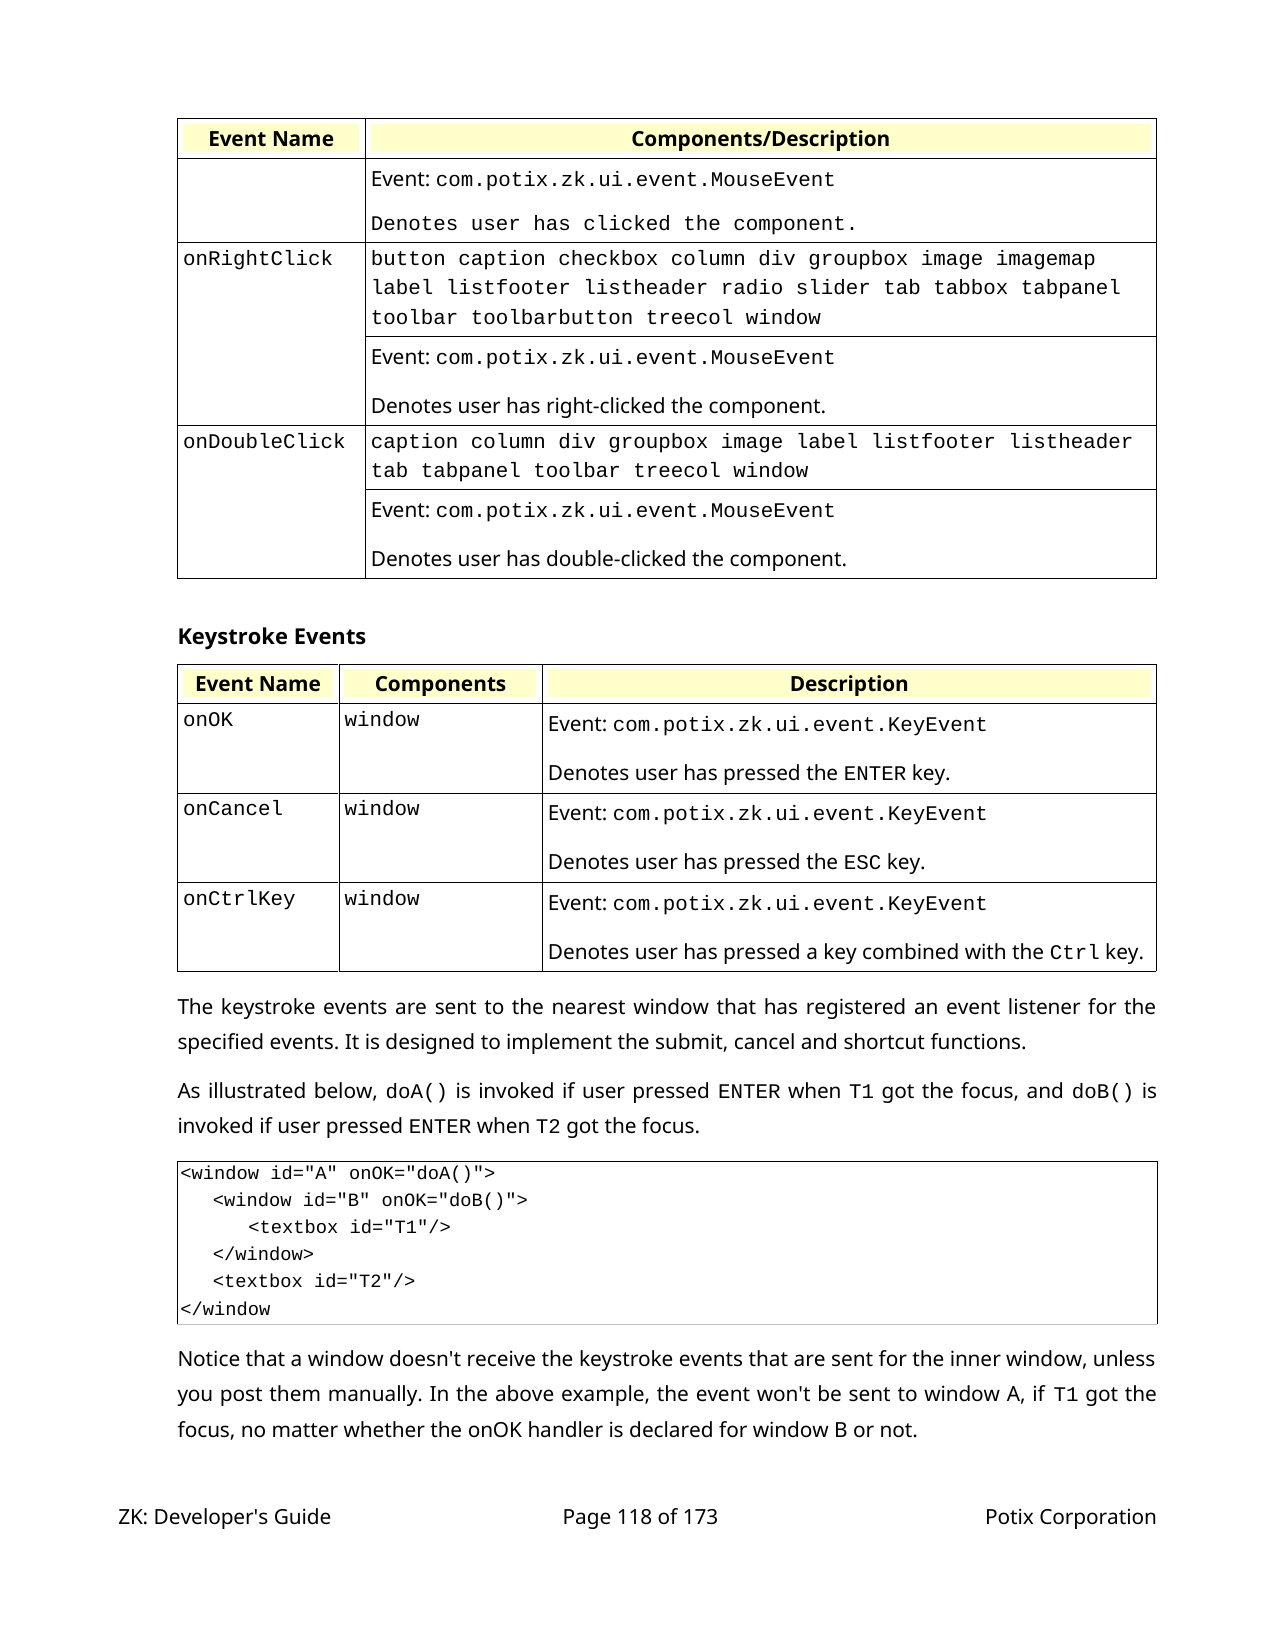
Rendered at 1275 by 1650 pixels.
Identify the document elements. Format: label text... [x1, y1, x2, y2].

table_cell onRightClick [178, 243, 365, 425]
text </window> [178, 1242, 1157, 1266]
table_cell [178, 159, 365, 242]
table_header Event Name [178, 665, 338, 703]
table_cell onCtrlKey [178, 883, 338, 971]
table_cell window [340, 704, 542, 793]
text Notice that a window doesn't receive the keystroke events that are sent for the inner window, unless you post them manually. In the above example, the event won't be sent to window A, if T1 got the focus, no matter whether the onOK handler is declared for window B or not. [177, 1344, 1157, 1443]
table_header caption column div groupbox image label listfooter listheader tab tabpanel toolbar treecol window [366, 426, 1156, 489]
table_cell Event: com.potix.zk.ui.event.KeyEvent Denotes user has pressed the ESC key. [543, 794, 1156, 882]
table_cell Event: com.potix.zk.ui.event.KeyEvent Denotes user has pressed a key combined with the Ctrl key. [543, 883, 1156, 971]
text As illustrated below, doA() is invoked if user pressed ENTER when T1 got the focus, and doB() is invoked if user pressed ENTER when T2 got the focus. [177, 1076, 1157, 1140]
text The keystroke events are sent to the nearest window that has registered an event listener for the specified events. It is designed to implement the submit, cancel and shortcut functions. [177, 992, 1157, 1055]
table_cell window [340, 794, 542, 882]
text <textbox id="T2"/> [178, 1269, 1157, 1293]
table_header Description [543, 665, 1156, 703]
text <textbox id="T1"/> [178, 1215, 1157, 1239]
table_cell Event: com.potix.zk.ui.event.KeyEvent Denotes user has pressed the ENTER key. [543, 704, 1156, 793]
table_header Components [340, 665, 542, 703]
table_cell onDoubleClick [178, 426, 365, 578]
table_header Event Name [178, 119, 365, 158]
table_cell Event: com.potix.zk.ui.event.MouseEvent Denotes user has clicked the component. [366, 159, 1156, 242]
subtitle Keystroke Events [177, 621, 1157, 651]
text <window id="A" onOK="doA()"> [178, 1162, 1157, 1185]
text </window [178, 1296, 1157, 1324]
table_header button caption checkbox column div groupbox image imagemap label listfooter listheader radio slider tab tabbox tabpanel toolbar toolbarbutton treecol window [366, 243, 1156, 336]
table_cell window [340, 883, 542, 971]
text <window id="B" onOK="doB()"> [178, 1188, 1157, 1212]
table_header Components/Description [366, 119, 1156, 158]
table_cell Event: com.potix.zk.ui.event.MouseEvent Denotes user has double-clicked the component. [366, 490, 1156, 578]
table_cell onOK [178, 704, 338, 793]
table_cell onCancel [178, 794, 338, 882]
table_cell Event: com.potix.zk.ui.event.MouseEvent Denotes user has right-clicked the component. [366, 337, 1156, 425]
